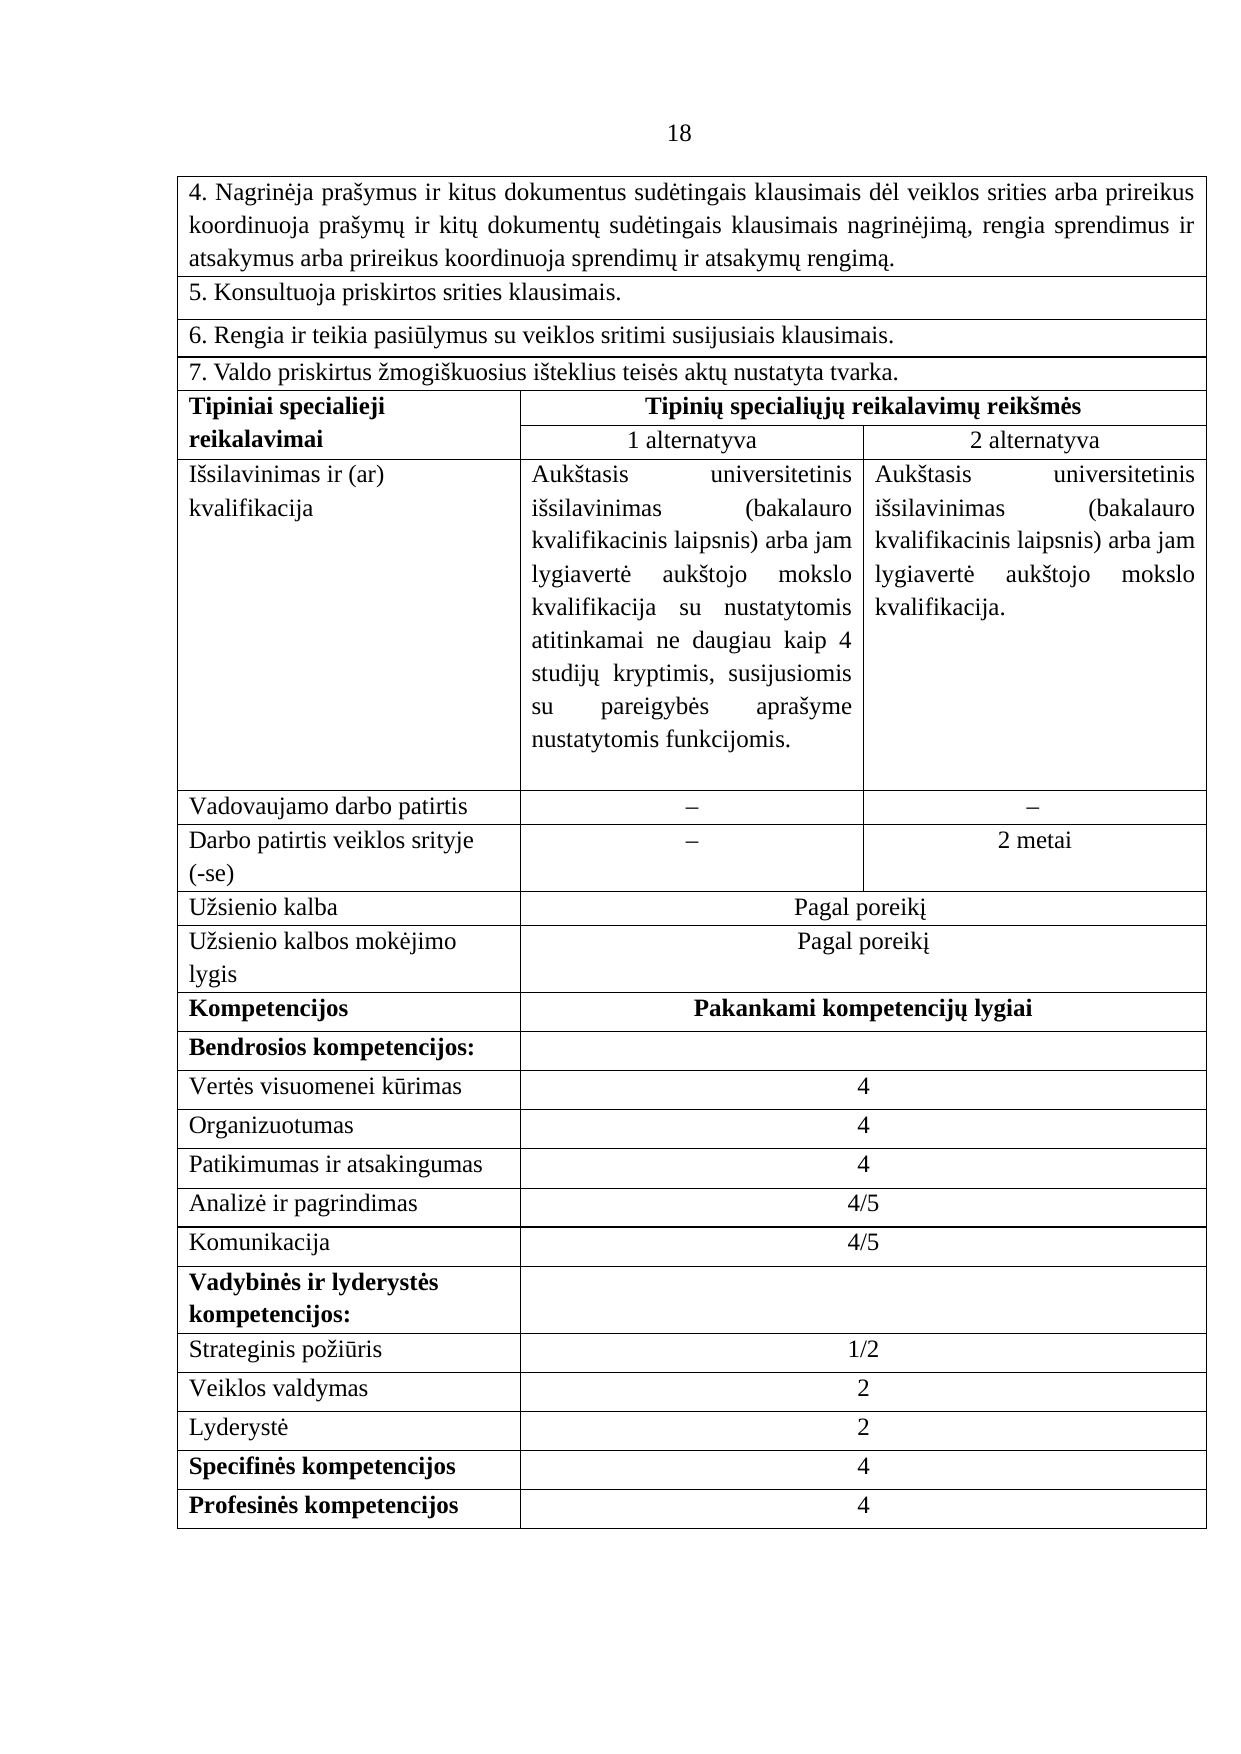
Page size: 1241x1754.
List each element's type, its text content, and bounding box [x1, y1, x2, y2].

table_cell 4 [521, 1490, 1206, 1528]
table_cell Komunikacija [178, 1228, 520, 1266]
table_cell Vertės visuomenei kūrimas [178, 1071, 520, 1109]
table_cell 2 alternatyva [864, 426, 1206, 458]
table_cell Kompetencijos [178, 993, 520, 1031]
table_cell Pagal poreikį [521, 892, 1206, 925]
table_cell Darbo patirtis veiklos srityje (-se) [178, 825, 520, 891]
table_cell 1/2 [521, 1334, 1206, 1372]
table_cell 7. Valdo priskirtus žmogiškuosius išteklius teisės aktų nustatyta tvarka. [178, 358, 1206, 390]
table_cell Aukštasis universitetinis išsilavinimas (bakalauro kvalifikacinis laipsnis) arba jam lygiavertė aukštojo mokslo kvalifikacija. [864, 460, 1206, 790]
table_cell 4/5 [521, 1228, 1206, 1266]
table_cell Vadovaujamo darbo patirtis [178, 791, 520, 824]
table_cell Užsienio kalba [178, 892, 520, 925]
table_cell – [864, 791, 1206, 824]
table_cell 4 [521, 1149, 1206, 1187]
table_cell Analizė ir pagrindimas [178, 1189, 520, 1226]
table_cell Organizuotumas [178, 1110, 520, 1148]
table_cell 4 [521, 1110, 1206, 1148]
table_cell – [521, 791, 863, 824]
table_cell 1 alternatyva [521, 426, 863, 458]
table_cell – [521, 825, 863, 891]
table_cell 2 [521, 1373, 1206, 1411]
table_cell Strateginis požiūris [178, 1334, 520, 1372]
table_cell 2 metai [864, 825, 1206, 891]
table_cell Patikimumas ir atsakingumas [178, 1149, 520, 1187]
table_cell Profesinės kompetencijos [178, 1490, 520, 1528]
table_cell Tipiniai specialieji reikalavimai [178, 391, 520, 458]
table_cell Vadybinės ir lyderystės kompetencijos: [178, 1267, 520, 1333]
table_cell Išsilavinimas ir (ar) kvalifikacija [178, 460, 520, 790]
table_cell 4. Nagrinėja prašymus ir kitus dokumentus sudėtingais klausimais dėl veiklos srities arba prireikus koordinuoja prašymų ir kitų dokumentų sudėtingais klausimais nagrinėjimą, rengia sprendimus ir atsakymus arba prireikus koordinuoja sprendimų ir atsakymų rengimą. [178, 177, 1206, 276]
table_cell Pagal poreikį [521, 926, 1206, 992]
table_cell 4 [521, 1071, 1206, 1109]
table_cell 5. Konsultuoja priskirtos srities klausimais. [178, 277, 1206, 319]
table_cell Veiklos valdymas [178, 1373, 520, 1411]
table_cell 4 [521, 1451, 1206, 1489]
table_cell Bendrosios kompetencijos: [178, 1032, 520, 1070]
table_cell 6. Rengia ir teikia pasiūlymus su veiklos sritimi susijusiais klausimais. [178, 320, 1206, 356]
table_cell Lyderystė [178, 1412, 520, 1450]
table_cell Pakankami kompetencijų lygiai [521, 993, 1206, 1031]
table_cell Aukštasis universitetinis išsilavinimas (bakalauro kvalifikacinis laipsnis) arba jam lygiavertė aukštojo mokslo kvalifikacija su nustatytomis atitinkamai ne daugiau kaip 4 studijų kryptimis, susijusiomis su pareigybės aprašyme nustatytomis funkcijomis. [521, 460, 863, 790]
table_cell [521, 1032, 1206, 1070]
table_cell 4/5 [521, 1189, 1206, 1226]
table_cell 2 [521, 1412, 1206, 1450]
table_cell Užsienio kalbos mokėjimo lygis [178, 926, 520, 992]
table_cell Specifinės kompetencijos [178, 1451, 520, 1489]
table_cell Tipinių specialiųjų reikalavimų reikšmės [521, 391, 1206, 424]
table_cell [521, 1267, 1206, 1333]
